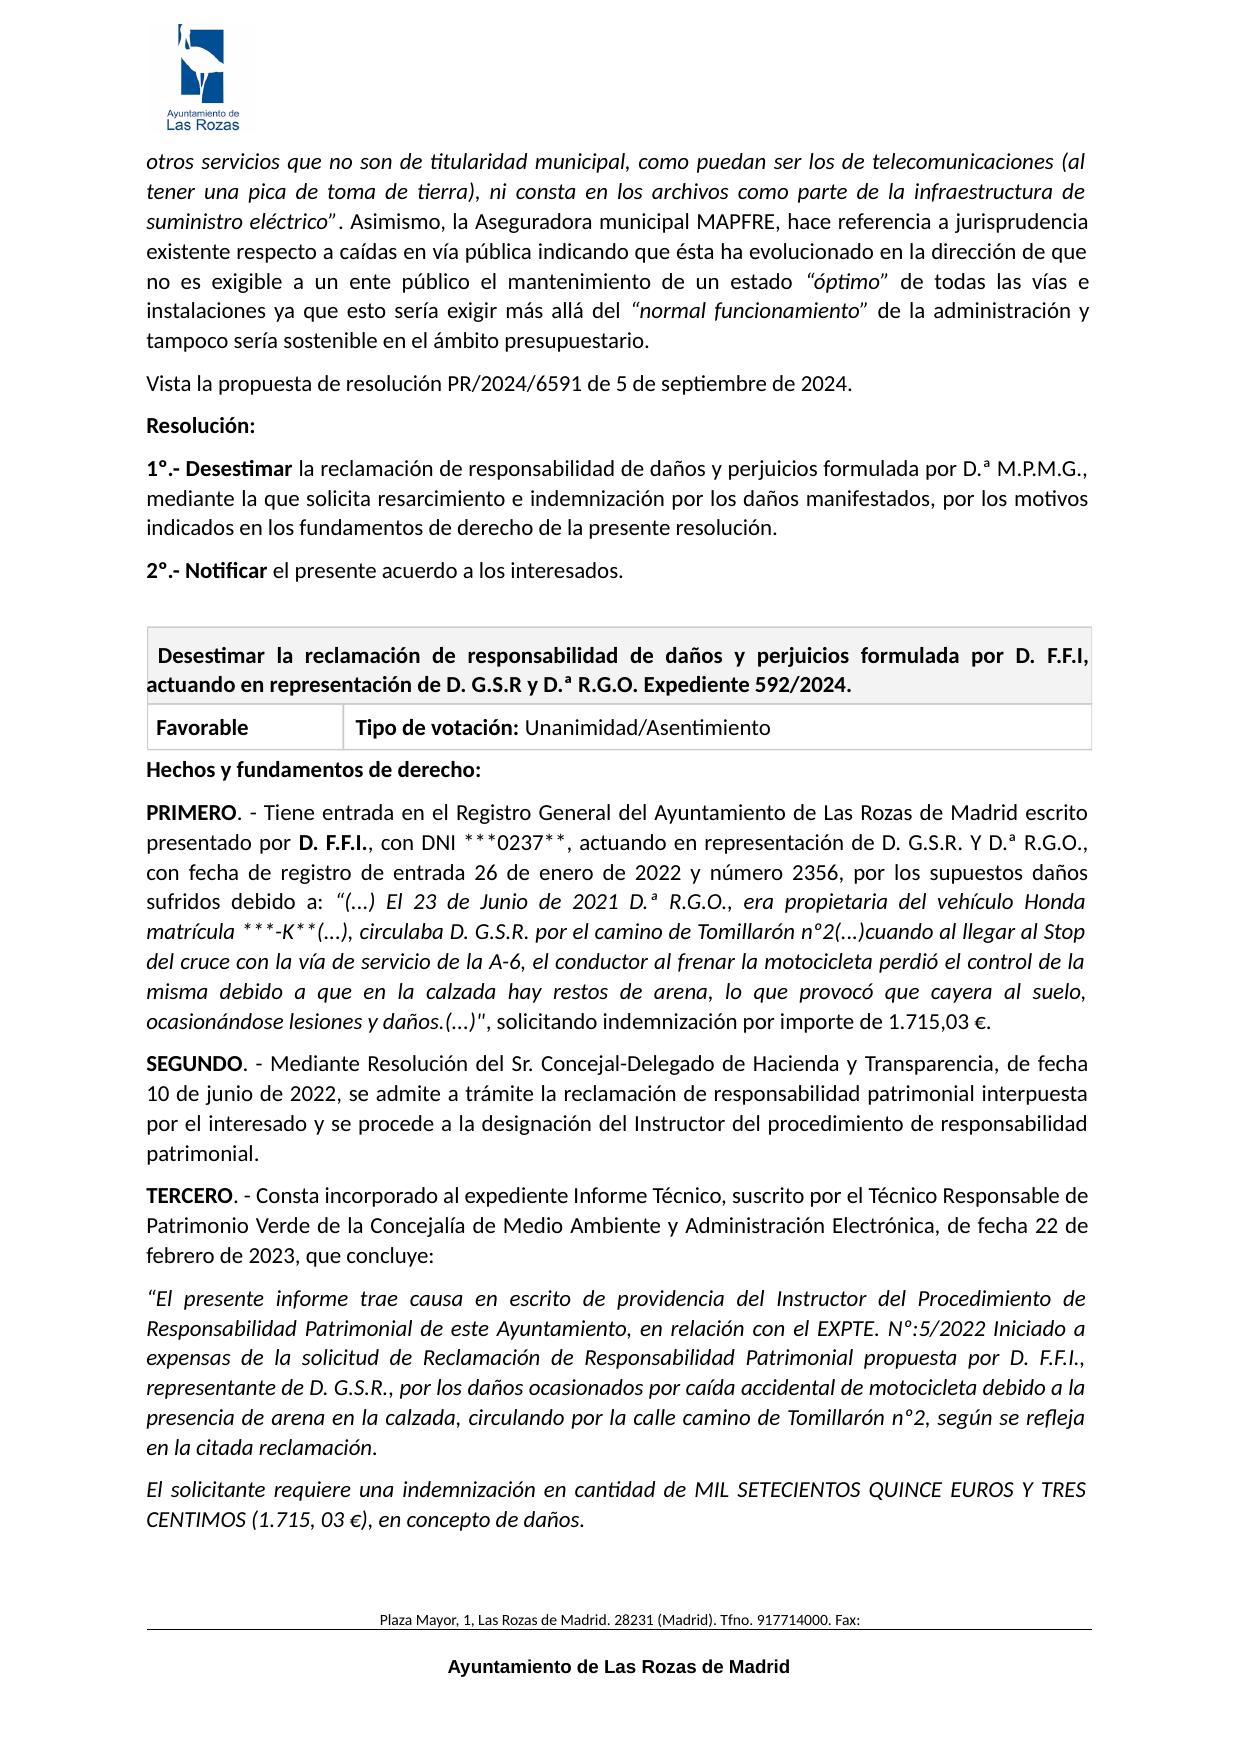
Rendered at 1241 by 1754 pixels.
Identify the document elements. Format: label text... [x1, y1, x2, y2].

text 1º.- Desestimar la reclamación de responsabilidad de daños y perjuicios formulada por D.ª M.P.M.G., mediante la que solicita resarcimiento e indemnización por los daños manifestados, por los motivos indicados en los fundamentos de derecho de la presente resolución. [146, 454, 1090, 542]
text El solicitante requiere una indemnización en cantidad de MIL SETECIENTOS QUINCE EUROS Y TRES CENTIMOS (1.715, 03 €), en concepto de daños. [146, 1476, 1090, 1533]
text PRIMERO. - Tiene entrada en el Registro General del Ayuntamiento de Las Rozas de Madrid escrito presentado por D. F.F.I., con DNI ***0237**, actuando en representación de D. G.S.R. Y D.ª R.G.O., con fecha de registro de entrada 26 de enero de 2022 y número 2356, por los supuestos daños sufridos debido a: “(...) El 23 de Junio de 2021 D.ª R.G.O., era propietaria del vehículo Honda matrícula ***-K**(...), circulaba D. G.S.R. por el camino de Tomillarón nº2(...)cuando al llegar al Stop del cruce con la vía de servicio de la A-6, el conductor al frenar la motocicleta perdió el control de la misma debido a que en la calzada hay restos de arena, lo que provocó que cayera al suelo, ocasionándose lesiones y daños.(...)", solicitando indemnización por importe de 1.715,03 €. [146, 798, 1090, 1035]
text “El presente informe trae causa en escrito de providencia del Instructor del Procedimiento de Responsabilidad Patrimonial de este Ayuntamiento, en relación con el EXPTE. Nº:5/2022 Iniciado a expensas de la solicitud de Reclamación de Responsabilidad Patrimonial propuesta por D. F.F.I., representante de D. G.S.R., por los daños ocasionados por caída accidental de motocicleta debido a la presencia de arena en la calzada, circulando por la calle camino de Tomillarón nº2, según se refleja en la citada reclamación. [146, 1284, 1090, 1461]
text Tipo de votación: Unanimidad/Asentimiento [345, 713, 1090, 741]
text Favorable [149, 713, 342, 741]
text Hechos y fundamentos de derecho: [146, 755, 1090, 783]
text Resolución: [146, 411, 1090, 439]
text Vista la propuesta de resolución PR/2024/6591 de 5 de septiembre de 2024. [146, 369, 1090, 397]
text 2º.- Notificar el presente acuerdo a los interesados. [146, 556, 1090, 584]
text otros servicios que no son de titularidad municipal, como puedan ser los de telecomunicaciones (al tener una pica de toma de tierra), ni consta en los archivos como parte de la infraestructura de suministro eléctrico”. Asimismo, la Aseguradora municipal MAPFRE, hace referencia a jurisprudencia existente respecto a caídas en vía pública indicando que ésta ha evolucionado en la dirección de que no es exigible a un ente público el mantenimiento de un estado “óptimo” de todas las vías e instalaciones ya que esto sería exigir más allá del “normal funcionamiento” de la administración y tampoco sería sostenible en el ámbito presupuestario. [146, 147, 1090, 354]
text SEGUNDO. - Mediante Resolución del Sr. Concejal-Delegado de Hacienda y Transparencia, de fecha 10 de junio de 2022, se admite a trámite la reclamación de responsabilidad patrimonial interpuesta por el interesado y se procede a la designación del Instructor del procedimiento de responsabilidad patrimonial. [146, 1049, 1090, 1167]
text TERCERO. - Consta incorporado al expediente Informe Técnico, suscrito por el Técnico Responsable de Patrimonio Verde de la Concejalía de Medio Ambiente y Administración Electrónica, de fecha 22 de febrero de 2023, que concluye: [146, 1182, 1090, 1269]
